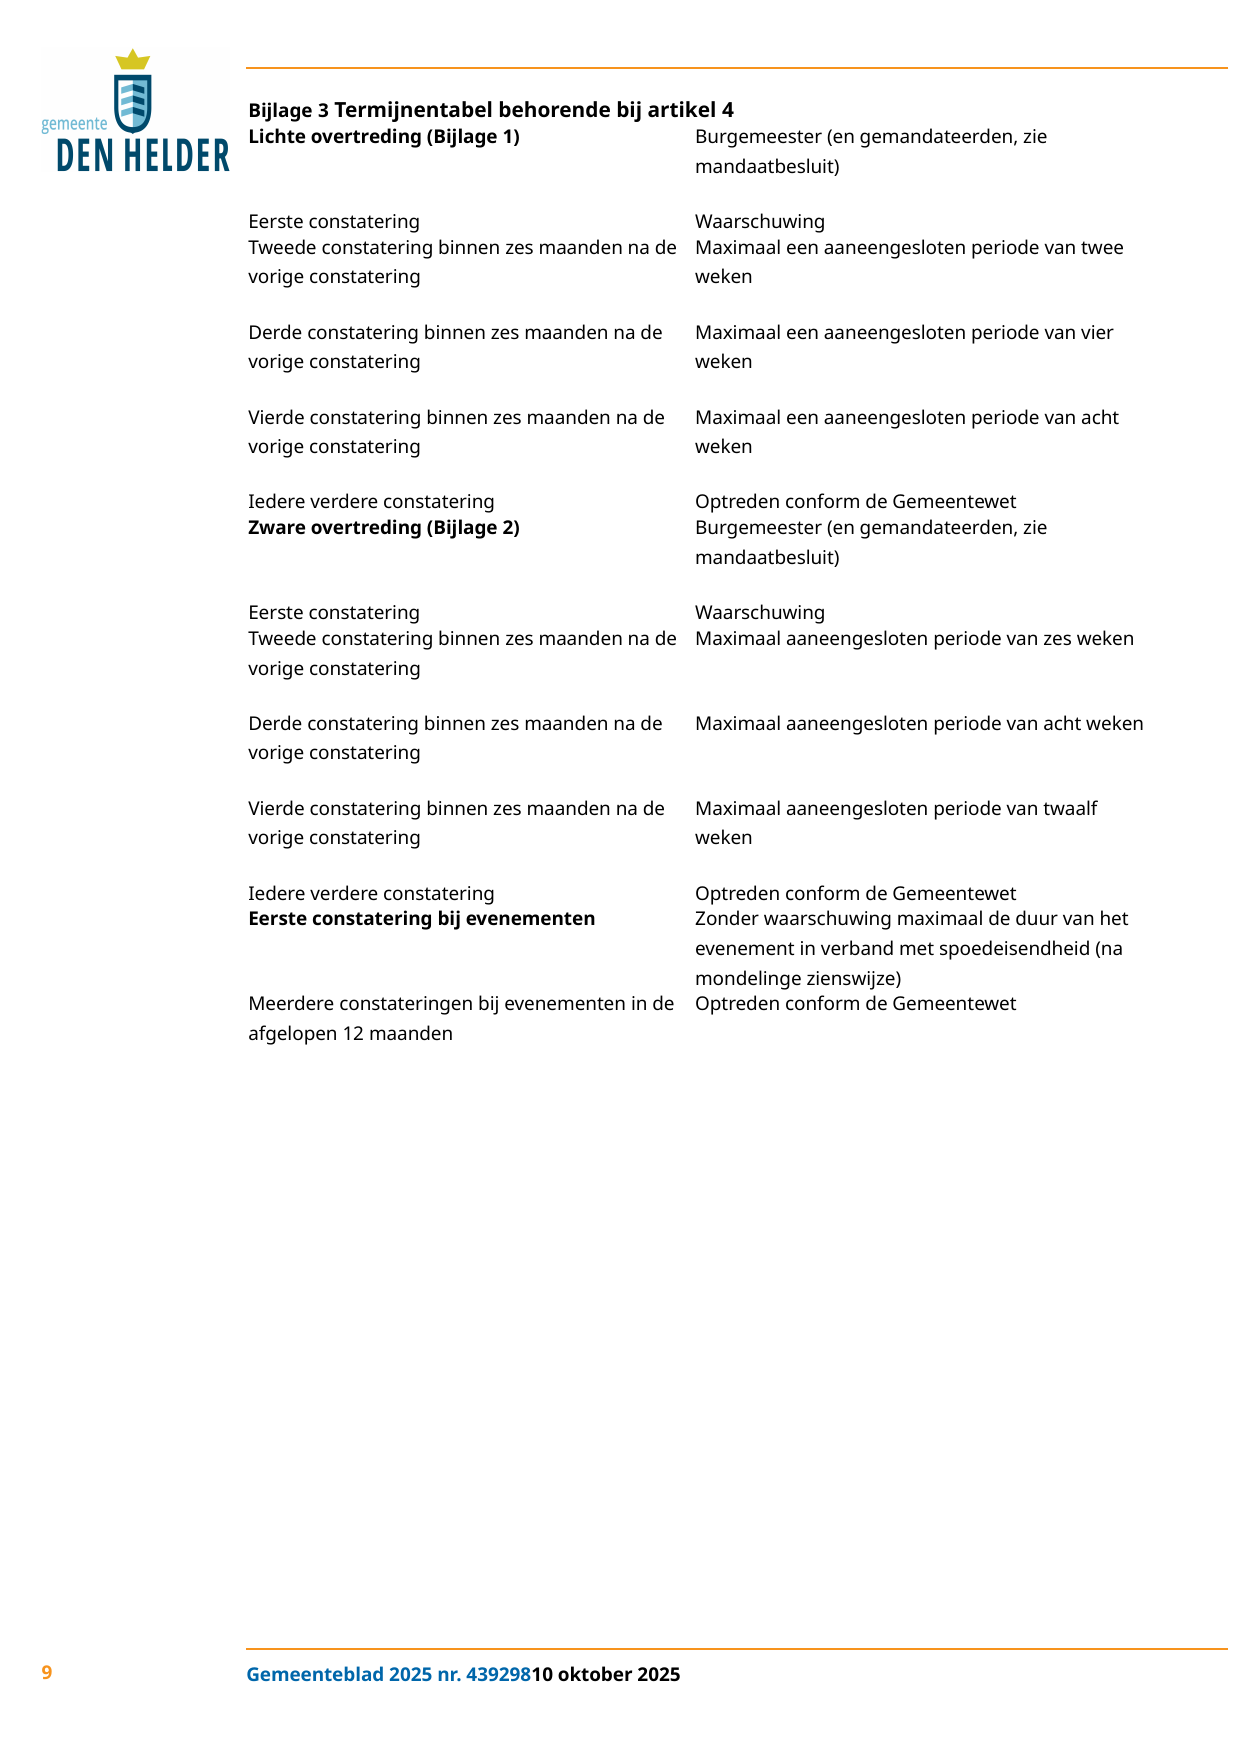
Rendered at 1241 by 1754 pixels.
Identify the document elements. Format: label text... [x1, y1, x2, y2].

table_cell Maximaal aaneengesloten periode van twaalf weken [695, 795, 1152, 880]
table_cell Eerste constatering [248, 208, 695, 234]
table_cell Burgemeester (en gemandateerden, zie mandaatbesluit) [695, 515, 1152, 599]
table_cell Tweede constatering binnen zes maanden na de vorige constatering [248, 625, 695, 710]
text Bijlage 3 Termijnentabel behorende bij artikel 4 [248, 95, 1152, 123]
table_cell Maximaal een aaneengesloten periode van vier weken [695, 319, 1152, 404]
table_cell Vierde constatering binnen zes maanden na de vorige constatering [248, 795, 695, 880]
table_cell Zware overtreding (Bijlage 2) [248, 515, 695, 599]
table_cell Waarschuwing [695, 208, 1152, 234]
table_cell Optreden conform de Gemeentewet [695, 990, 1152, 1046]
table_cell Iedere verdere constatering [248, 489, 695, 514]
table_cell Optreden conform de Gemeentewet [695, 880, 1152, 906]
picture [130, 157, 135, 172]
table_cell Maximaal een aaneengesloten periode van acht weken [695, 404, 1152, 489]
table_cell Waarschuwing [695, 599, 1152, 625]
table_cell Optreden conform de Gemeentewet [695, 489, 1152, 514]
table_cell Meerdere constateringen bij evenementen in de afgelopen 12 maanden [248, 990, 695, 1046]
table_cell Zonder waarschuwing maximaal de duur van het evenement in verband met spoedeisendheid (na mondelinge zienswijze) [695, 906, 1152, 990]
picture [63, 144, 68, 165]
table_cell Iedere verdere constatering [248, 880, 695, 906]
table_cell Tweede constatering binnen zes maanden na de vorige constatering [248, 234, 695, 319]
table_cell Eerste constatering [248, 599, 695, 625]
picture [182, 144, 187, 165]
table_cell Maximaal aaneengesloten periode van acht weken [695, 710, 1152, 795]
picture [220, 160, 224, 172]
table_cell Derde constatering binnen zes maanden na de vorige constatering [248, 710, 695, 795]
table_cell Derde constatering binnen zes maanden na de vorige constatering [248, 319, 695, 404]
table_header Lichte overtreding (Bijlage 1) [248, 124, 695, 208]
picture [100, 154, 106, 172]
table_cell Vierde constatering binnen zes maanden na de vorige constatering [248, 404, 695, 489]
table_cell Eerste constatering bij evenementen [248, 906, 695, 990]
table_header Burgemeester (en gemandateerden, zie mandaatbesluit) [695, 124, 1152, 208]
table_cell Maximaal een aaneengesloten periode van twee weken [695, 234, 1152, 319]
picture [41, 47, 231, 172]
table_cell Maximaal aaneengesloten periode van zes weken [695, 625, 1152, 710]
